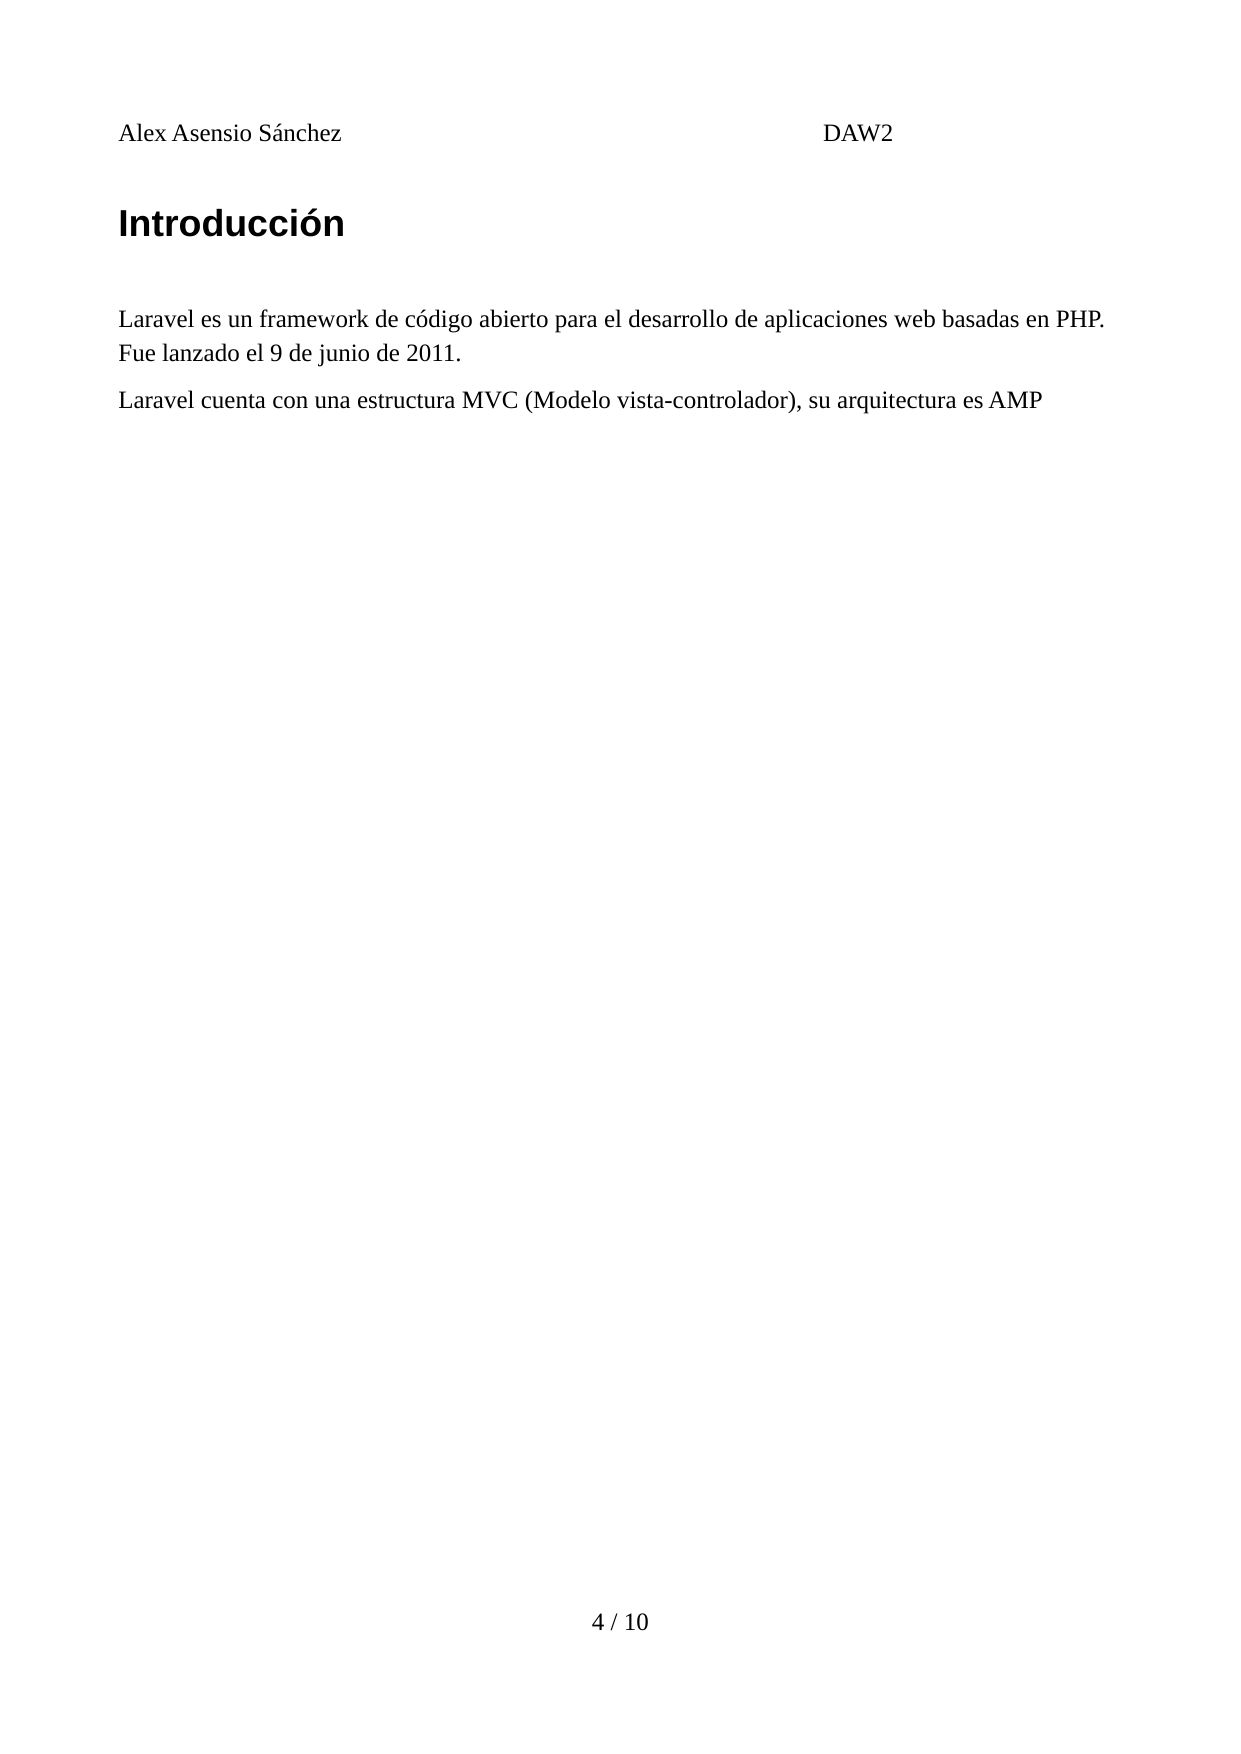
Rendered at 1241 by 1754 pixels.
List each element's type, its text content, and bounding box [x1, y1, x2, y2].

subtitle Introducción [118, 201, 1122, 244]
text Laravel es un framework de código abierto para el desarrollo de aplicaciones web basadas en PHP. Fue lanzado el 9 de junio de 2011. [118, 304, 1122, 366]
text Laravel cuenta con una estructura MVC (Modelo vista-controlador), su arquitectura es AMP [118, 385, 1122, 414]
